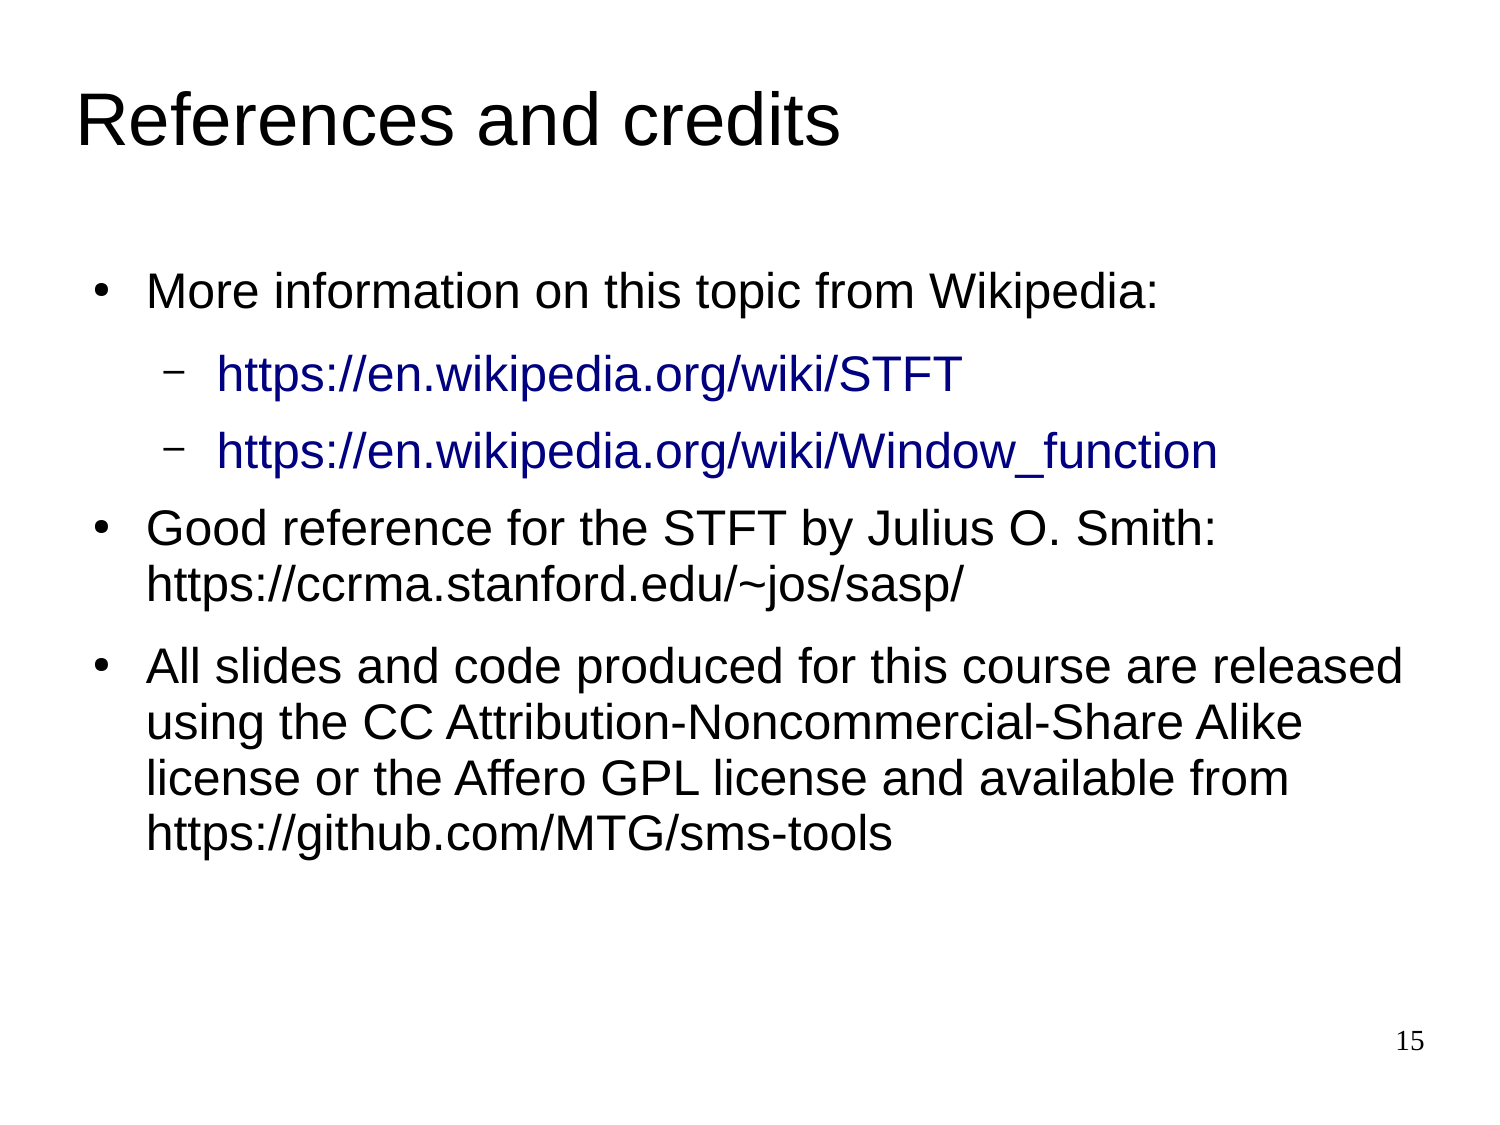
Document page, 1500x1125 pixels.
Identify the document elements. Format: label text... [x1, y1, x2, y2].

title References and credits [75, 44, 1425, 196]
list More information on this topic from Wikipedia: https://en.wikipedia.org/wiki/STFT https://en.wikipedia.org/wiki/Window_function Good reference for the STFT by Julius O. Smith:https://ccrma.stanford.edu/~jos/sasp/ All slides and code produced for this course are released using the CC Attribution-Noncommercial-Share Alike license or the Affero GPL license and available from https://github.com/MTG/sms-tools [75, 263, 1425, 916]
